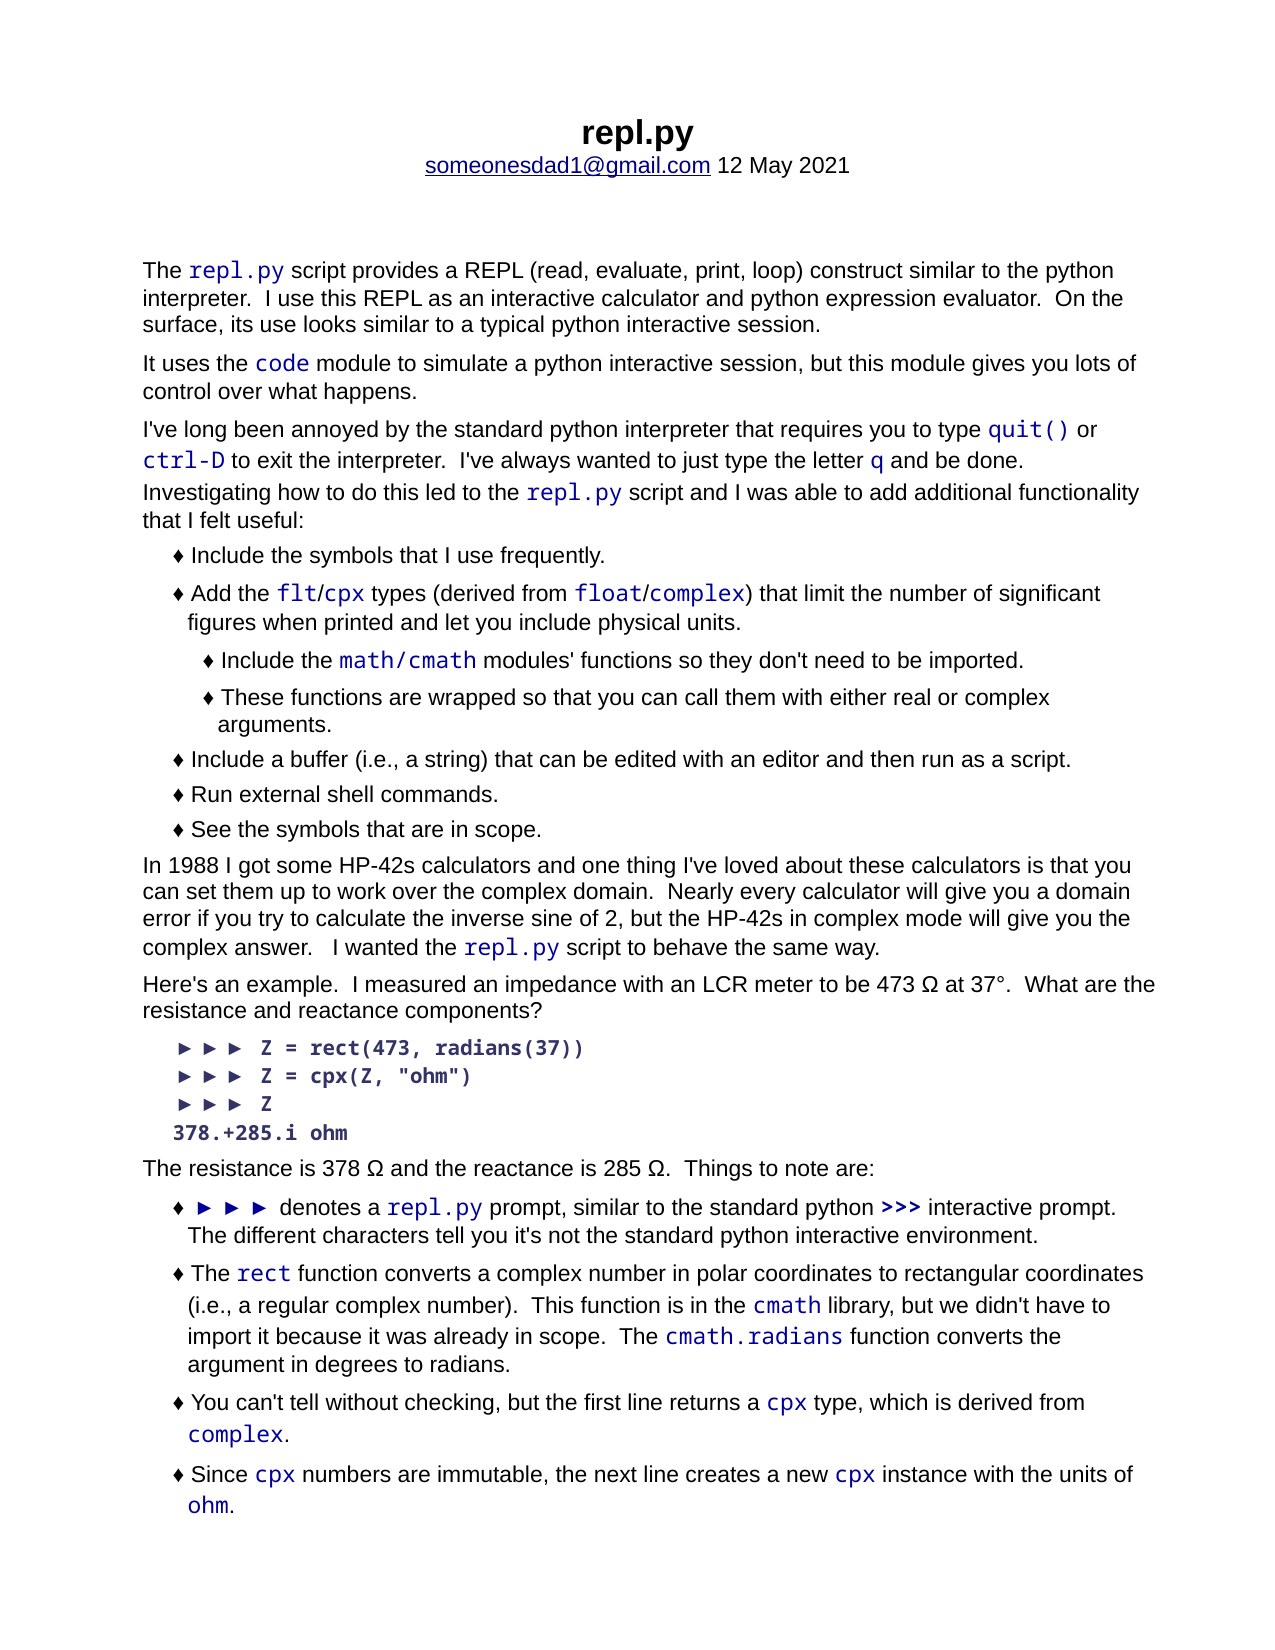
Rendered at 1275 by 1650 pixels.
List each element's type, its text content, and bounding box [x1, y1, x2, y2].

text Here's an example. I measured an impedance with an LCR meter to be 473 Ω at 37°. What are the resistance and reactance components? [142, 971, 1162, 1024]
list See the symbols that are in scope. [172, 816, 1162, 843]
title repl.py [112, 112, 1162, 152]
list Add the flt/cpx types (derived from float/complex) that limit the number of significant figures when printed and let you include physical units. [172, 577, 1162, 635]
text The resistance is 378 Ω and the reactance is 285 Ω. Things to note are: [142, 1155, 1162, 1182]
list Run external shell commands. [172, 781, 1162, 807]
list You can't tell without checking, but the first line returns a cpx type, which is derived from complex. [172, 1386, 1162, 1449]
list Include the math/cmath modules' functions so they don't need to be imported. [202, 644, 1162, 675]
text ▶▶▶ Z = cpx(Z, "ohm") [172, 1061, 1162, 1089]
list ▶▶▶ denotes a repl.py prompt, similar to the standard python >>> interactive prompt. The different characters tell you it's not the standard python interactive environment. [172, 1191, 1162, 1248]
text I've long been annoyed by the standard python interpreter that requires you to type quit() or ctrl-D to exit the interpreter. I've always wanted to just type the letter q and be done. Investigating how to do this led to the repl.py script and I was able to add additional functionality that I felt useful: [142, 413, 1162, 533]
list Include a buffer (i.e., a string) that can be edited with an editor and then run as a script. [172, 746, 1162, 772]
text It uses the code module to simulate a python interactive session, but this module gives you lots of control over what happens. [142, 346, 1162, 404]
list The rect function converts a complex number in polar coordinates to rectangular coordinates (i.e., a regular complex number). This function is in the cmath library, but we didn't have to import it because it was already in scope. The cmath.radians function converts the argument in degrees to radians. [172, 1257, 1162, 1377]
text ▶▶▶ Z = rect(473, radians(37)) [172, 1033, 1162, 1061]
text In 1988 I got some HP-42s calculators and one thing I've loved about these calculators is that you can set them up to work over the complex domain. Nearly every calculator will give you a domain error if you try to calculate the inverse sine of 2, but the HP-42s in complex mode will give you the complex answer. I wanted the repl.py script to behave the same way. [142, 852, 1162, 962]
subtitle someonesdad1@gmail.com 12 May 2021 [112, 152, 1162, 178]
list Since cpx numbers are immutable, the next line creates a new cpx instance with the units of ohm. [172, 1458, 1162, 1520]
list These functions are wrapped so that you can call them with either real or complex arguments. [202, 684, 1162, 737]
text ▶▶▶ Z [172, 1089, 1162, 1118]
text 378.+285.i ohm [172, 1118, 1162, 1146]
list Include the symbols that I use frequently. [172, 542, 1162, 568]
text The repl.py script provides a REPL (read, evaluate, print, loop) construct similar to the python interpreter. I use this REPL as an interactive calculator and python expression evaluator. On the surface, its use looks similar to a typical python interactive session. [142, 253, 1162, 337]
